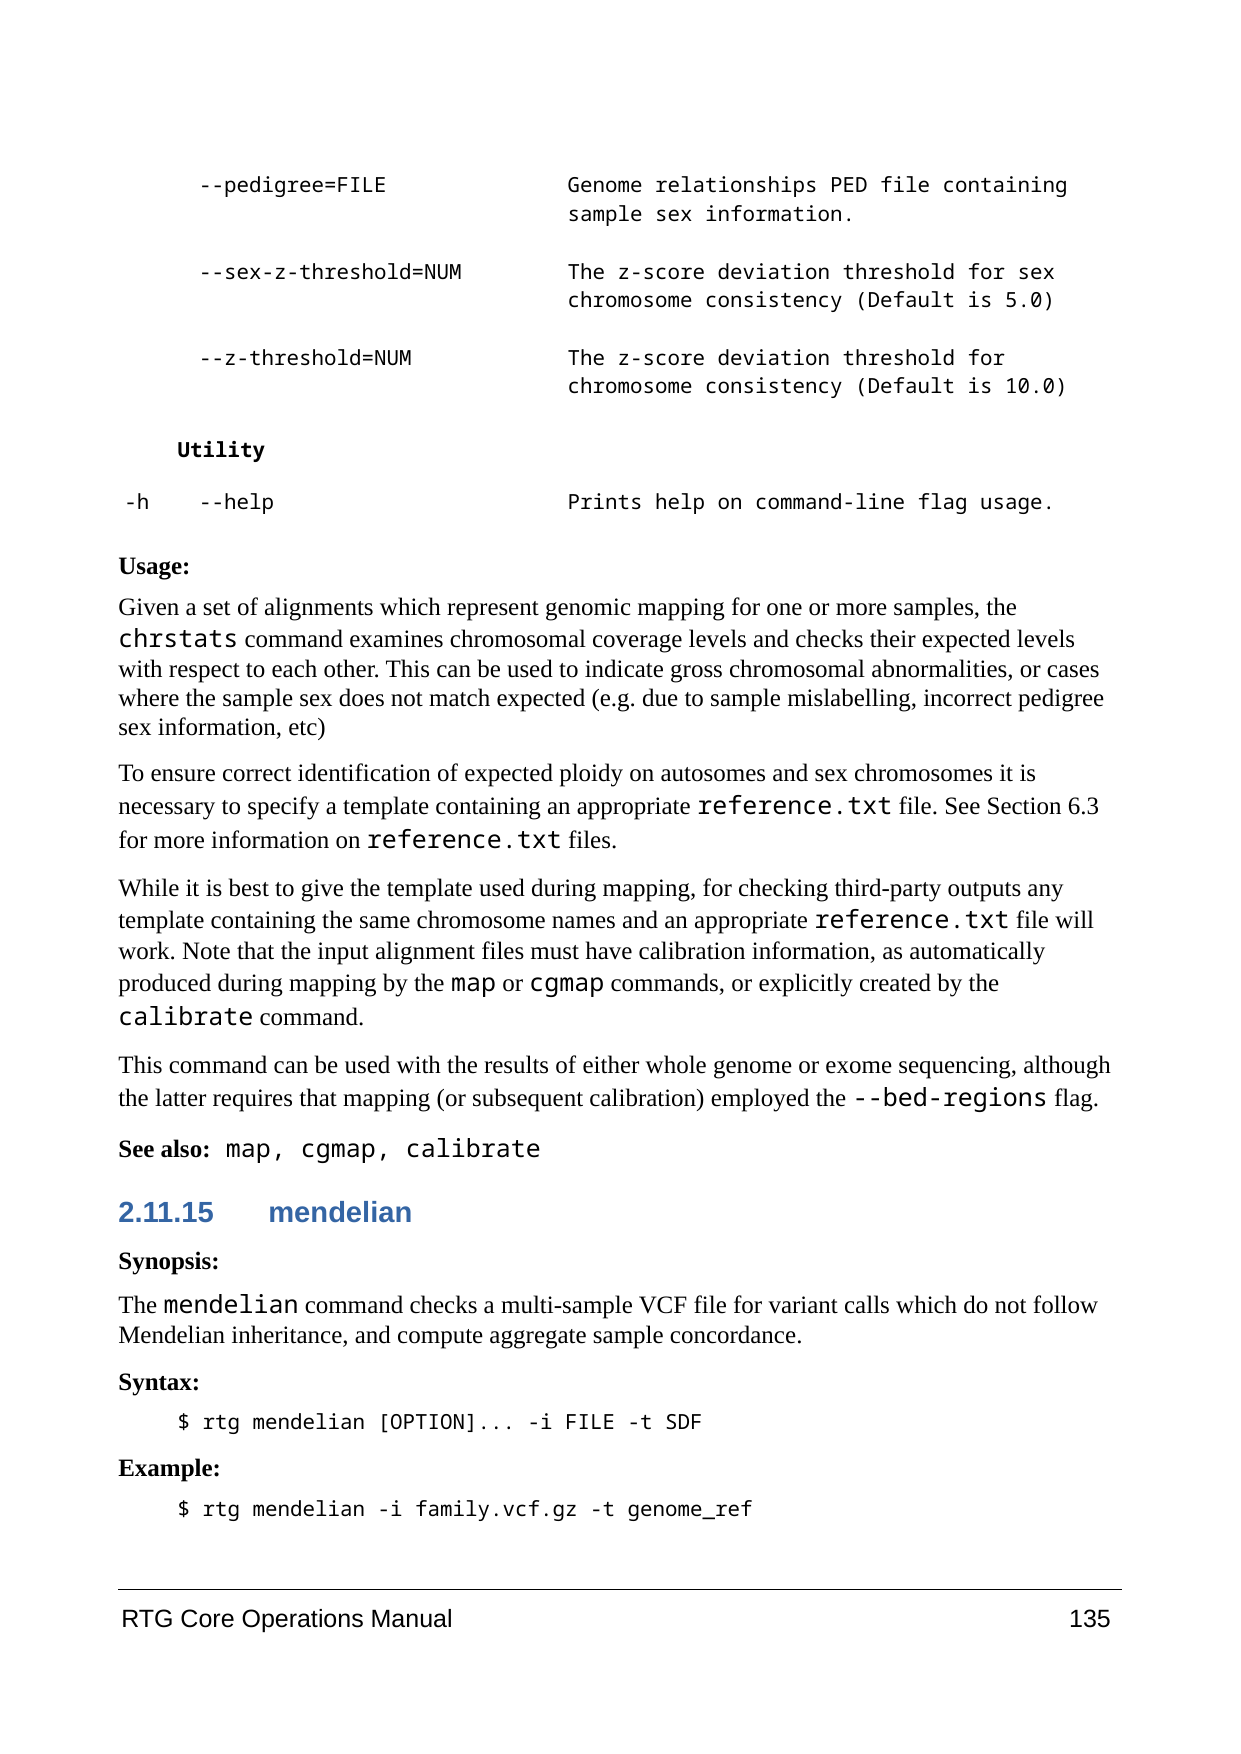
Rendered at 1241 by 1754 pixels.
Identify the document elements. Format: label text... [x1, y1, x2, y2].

text See also: map, cgmap, calibrate [118, 1131, 1122, 1165]
table_cell The z-score deviation threshold for sex chromosome consistency (Default is 5.0) [561, 245, 1093, 331]
table_header Prints help on command-line flag usage. [561, 476, 1093, 533]
table_cell --z-threshold=NUM [193, 331, 561, 418]
table_cell [118, 245, 193, 331]
text The mendelian command checks a multi-sample VCF file for variant calls which do not follow Mendelian inheritance, and compute aggregate sample concordance. [118, 1286, 1122, 1349]
text This command can be used with the results of either whole genome or exome sequencing, although the latter requires that mapping (or subsequent calibration) employed the --bed-regions flag. [118, 1051, 1122, 1113]
text While it is best to give the template used during mapping, for checking third-party outputs any template containing the same chromosome names and an appropriate reference.txt file will work. Note that the input alignment files must have calibration information, as automatically produced during mapping by the map or cgmap commands, or explicitly created by the calibrate command. [118, 873, 1122, 1033]
table_cell --pedigree=FILE [193, 159, 561, 245]
table_cell --sex-z-threshold=NUM [193, 245, 561, 331]
text Utility [177, 435, 1122, 464]
table_header -h [118, 476, 193, 533]
table_cell Genome relationships PED file containing sample sex information. [561, 159, 1093, 245]
subtitle Synopsis: [118, 1246, 1122, 1274]
text $ rtg mendelian -i family.vcf.gz -t genome_ref [177, 1494, 1122, 1522]
subtitle Usage: [118, 551, 1122, 580]
subtitle Example: [118, 1453, 1122, 1482]
table_cell The z-score deviation threshold for chromosome consistency (Default is 10.0) [561, 331, 1093, 418]
subtitle mendelian [118, 1194, 1122, 1228]
table_cell [118, 331, 193, 418]
table_cell [118, 159, 193, 245]
text To ensure correct identification of expected ploidy on autosomes and sex chromosomes it is necessary to specify a template containing an appropriate reference.txt file. See Section 6.3 for more information on reference.txt files. [118, 758, 1122, 855]
subtitle Syntax: [118, 1367, 1122, 1396]
text Given a set of alignments which represent genomic mapping for one or more samples, the chrstats command examines chromosomal coverage levels and checks their expected levels with respect to each other. This can be used to indicate gross chromosomal abnormalities, or cases where the sample sex does not match expected (e.g. due to sample mislabelling, incorrect pedigree sex information, etc) [118, 592, 1122, 741]
table_header --help [193, 476, 561, 533]
text $ rtg mendelian [OPTION]... -i FILE -t SDF [177, 1407, 1122, 1436]
